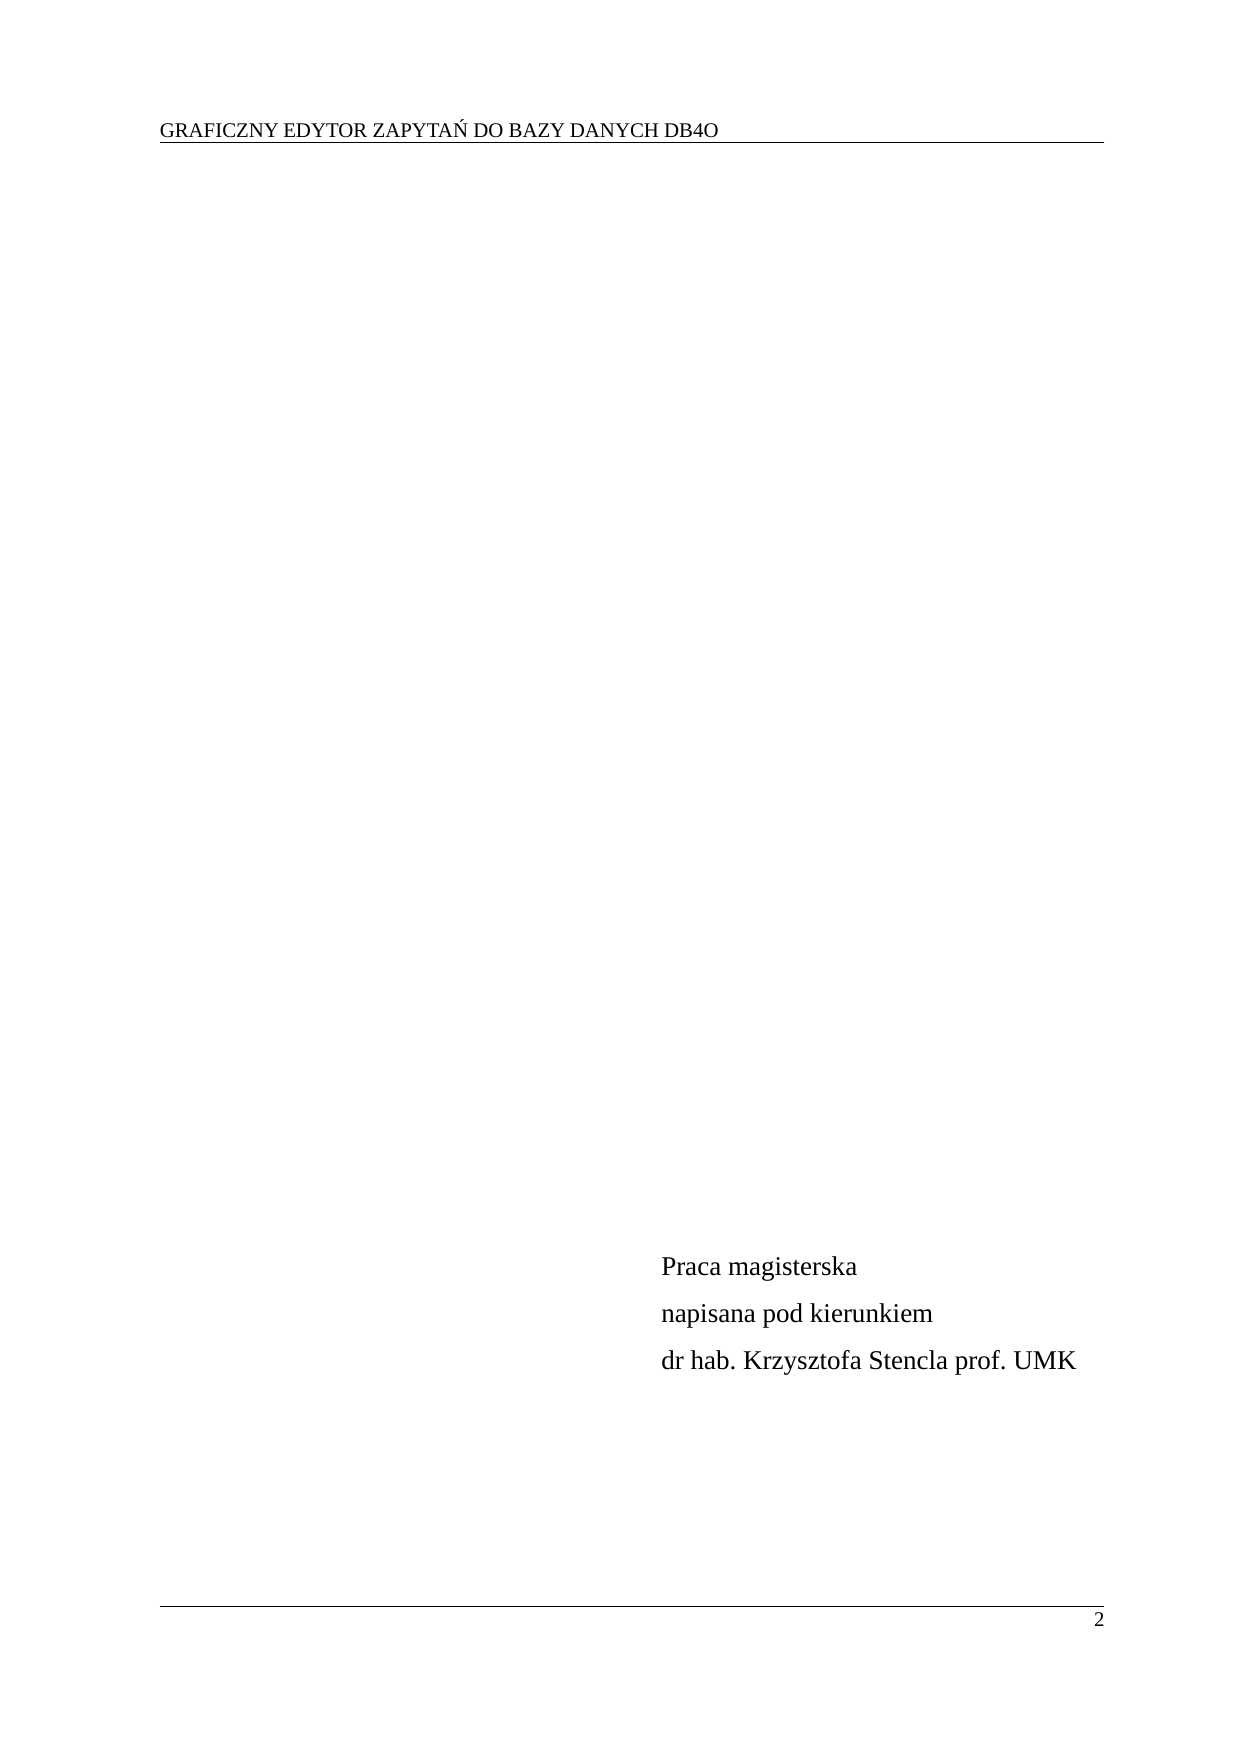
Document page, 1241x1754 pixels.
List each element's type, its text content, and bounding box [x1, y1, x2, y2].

text Praca magisterska [159, 1250, 1104, 1282]
text napisana pod kierunkiem [159, 1297, 1104, 1328]
text dr hab. Krzysztofa Stencla prof. UMK [159, 1344, 1104, 1375]
